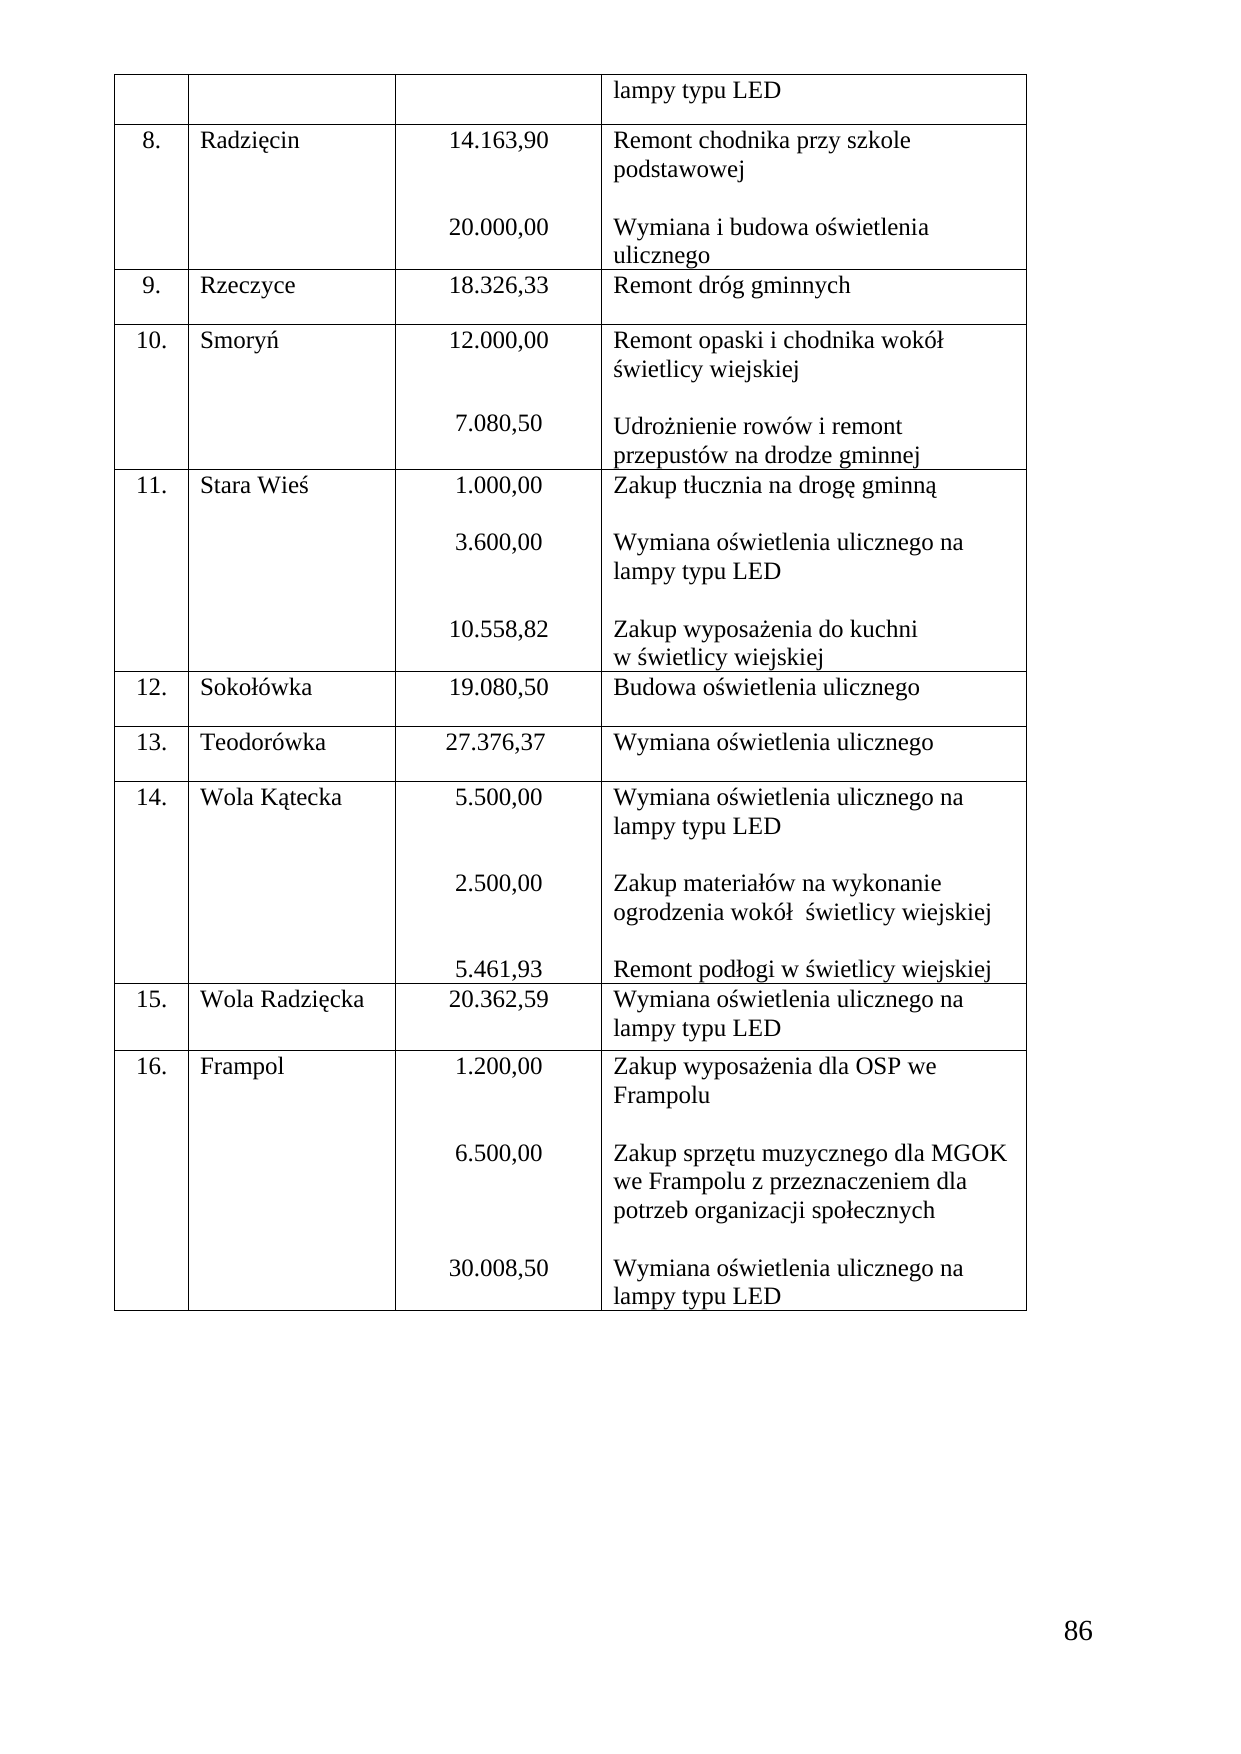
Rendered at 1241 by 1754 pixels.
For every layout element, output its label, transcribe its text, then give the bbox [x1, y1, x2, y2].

table_cell Remont dróg gminnych [602, 270, 1026, 324]
table_cell Wola Radzięcka [189, 984, 395, 1050]
table_cell 15. [115, 984, 188, 1050]
table_cell Stara Wieś [189, 470, 395, 671]
table_cell 9. [115, 270, 188, 324]
table_cell 10. [115, 325, 188, 469]
table_cell Wymiana oświetlenia ulicznego [602, 727, 1026, 781]
table_cell 13. [115, 727, 188, 781]
table_cell 11. [115, 470, 188, 671]
table_cell Remont opaski i chodnika wokół świetlicy wiejskiej Udrożnienie rowów i remont przepustów na drodze gminnej [602, 325, 1026, 469]
table_cell Sokołówka [189, 672, 395, 726]
table_cell 12.000,00 7.080,50 [396, 325, 601, 469]
table_cell 1.000,00 3.600,00 10.558,82 [396, 470, 601, 671]
table_cell 14. [115, 782, 188, 983]
table_cell Zakup wyposażenia dla OSP we Frampolu Zakup sprzętu muzycznego dla MGOK we Frampolu z przeznaczeniem dla potrzeb organizacji społecznych Wymiana oświetlenia ulicznego na lampy typu LED [602, 1051, 1026, 1310]
table_cell Budowa oświetlenia ulicznego [602, 672, 1026, 726]
table_cell 16. [115, 1051, 188, 1310]
table_cell 20.362,59 [396, 984, 601, 1050]
table_cell Teodorówka [189, 727, 395, 781]
table_cell 1.200,00 6.500,00 30.008,50 [396, 1051, 601, 1310]
table_cell Remont chodnika przy szkole podstawowej Wymiana i budowa oświetlenia ulicznego [602, 125, 1026, 269]
table_cell [115, 75, 188, 124]
table_cell [396, 75, 601, 124]
table_cell Frampol [189, 1051, 395, 1310]
table_cell Rzeczyce [189, 270, 395, 324]
table_cell Smoryń [189, 325, 395, 469]
table_cell 19.080,50 [396, 672, 601, 726]
table_cell Radzięcin [189, 125, 395, 269]
table_cell 5.500,00 2.500,00 5.461,93 [396, 782, 601, 983]
table_cell 18.326,33 [396, 270, 601, 324]
table_cell Zakup tłucznia na drogę gminną Wymiana oświetlenia ulicznego na lampy typu LED Zakup wyposażenia do kuchni w świetlicy wiejskiej [602, 470, 1026, 671]
table_cell 27.376,37 [396, 727, 601, 781]
table_cell 8. [115, 125, 188, 269]
table_cell Wymiana oświetlenia ulicznego na lampy typu LED [602, 984, 1026, 1050]
table_cell 14.163,90 20.000,00 [396, 125, 601, 269]
table_cell lampy typu LED [602, 75, 1026, 124]
table_cell Wymiana oświetlenia ulicznego na lampy typu LED Zakup materiałów na wykonanie ogrodzenia wokół świetlicy wiejskiej Remont podłogi w świetlicy wiejskiej [602, 782, 1026, 983]
table_cell [189, 75, 395, 124]
table_cell 12. [115, 672, 188, 726]
table_cell Wola Kątecka [189, 782, 395, 983]
